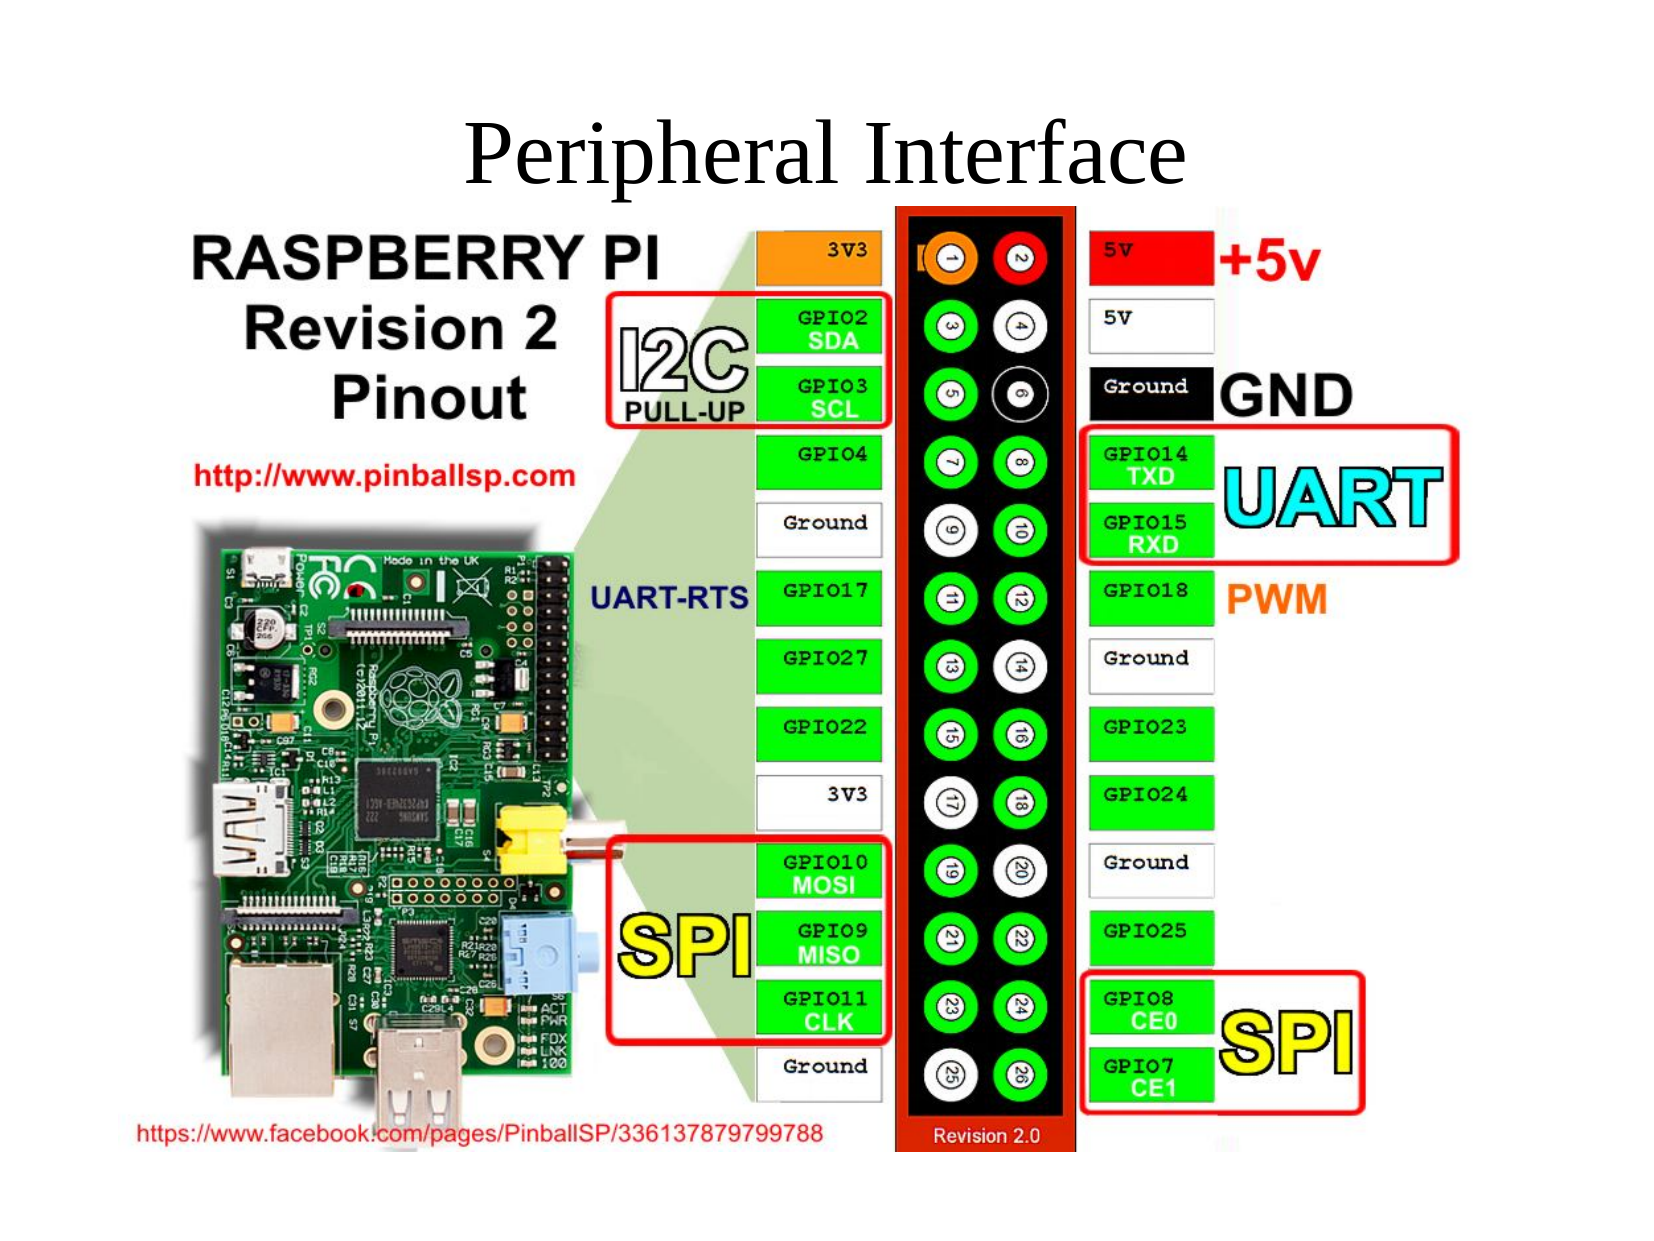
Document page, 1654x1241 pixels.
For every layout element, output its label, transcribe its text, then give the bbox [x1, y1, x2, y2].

title Peripheral Interface [82, 49, 1571, 257]
picture [118, 206, 1506, 1152]
